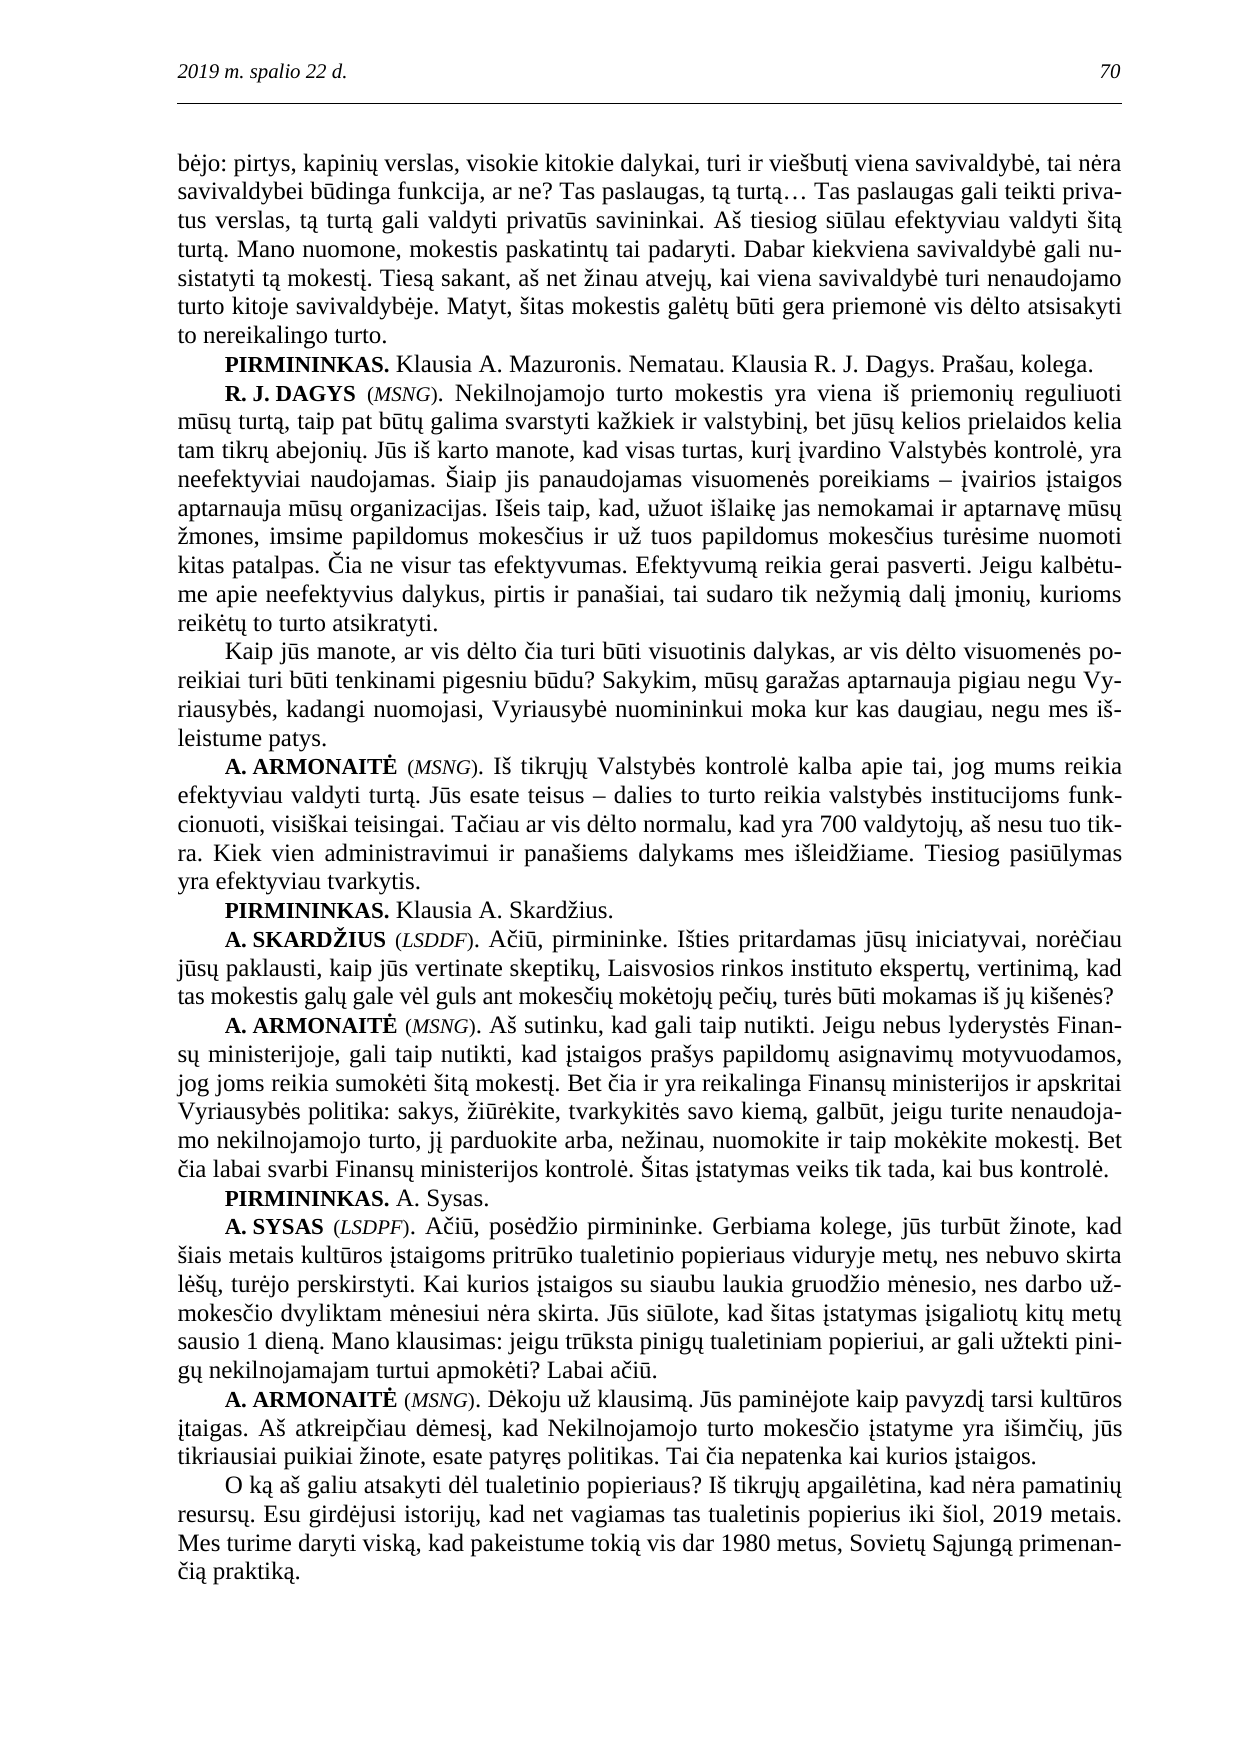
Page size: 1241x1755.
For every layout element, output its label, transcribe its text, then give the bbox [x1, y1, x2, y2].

text PIRMININKAS. A. Sy­sas. [177, 1183, 1122, 1211]
text A. SKARDŽIUS (LSDDF). Ačiū, pir­mi­nin­ke. Iš­ties pri­tar­da­mas jū­sų ini­cia­ty­vai, no­rė­čiau jū­sų pa­klaus­ti, kaip jūs ver­ti­na­te skep­ti­kų, Lais­vo­sios rin­kos ins­ti­tu­to eks­per­tų, ver­ti­ni­mą, kad tas mo­kes­tis ga­lų ga­le vėl guls ant mo­kes­čių mo­kė­to­jų pe­čių, tu­rės bū­ti mo­ka­mas iš jų ki­še­nės? [177, 924, 1122, 1010]
text R. J. DAGYS (MSNG). Ne­kil­no­ja­mo­jo tur­to mo­kes­tis yra vie­na iš prie­mo­nių re­gu­liuo­ti mū­sų tur­tą, taip pat bū­tų ga­li­ma svars­ty­ti kaž­kiek ir vals­ty­bi­nį, bet jū­sų ke­lios prie­lai­dos ke­lia tam tik­rų abe­jo­nių. Jūs iš kar­to ma­no­te, kad vi­sas tur­tas, ku­rį įvar­di­no Vals­ty­bės kon­tro­lė, yra ne­efek­ty­viai nau­do­ja­mas. Šiaip jis pa­nau­do­ja­mas vi­suo­me­nės po­rei­kiams – įvai­rios įstai­gos ap­tar­nau­ja mū­sų or­ga­ni­za­ci­jas. Iš­eis taip, kad, užuot iš­lai­kę jas ne­mo­ka­mai ir ap­tar­na­vę mū­sų žmo­nes, im­si­me pa­pil­do­mus mo­kes­čius ir už tuos pa­pil­do­mus mo­kes­čius tu­rė­si­me nuo­mo­ti ki­tas pa­tal­pas. Čia ne vi­sur tas efek­ty­vu­mas. Efek­ty­vu­mą rei­kia ge­rai pa­sver­ti. Jei­gu kal­bė­tu­me apie ne­efek­ty­vius da­ly­kus, pir­tis ir pa­na­šiai, tai su­da­ro tik ne­žy­mią da­lį įmo­nių, ku­rioms rei­kė­tų to tur­to at­si­kra­ty­ti. [177, 378, 1122, 636]
text A. ARMONAITĖ (MSNG). Aš su­tin­ku, kad ga­li taip nu­tik­ti. Jei­gu ne­bus ly­de­rys­tės Fi­nan­sų mi­nis­te­ri­jo­je, ga­li taip nu­tik­ti, kad įstai­gos pra­šys pa­pil­do­mų asig­na­vi­mų mo­ty­vuo­da­mos, jog joms rei­kia su­mo­kė­ti ši­tą mo­kes­tį. Bet čia ir yra rei­ka­lin­ga Fi­nan­sų mi­nis­te­ri­jos ir ap­skri­tai Vy­riau­sy­bės po­li­ti­ka: sa­kys, žiū­rė­ki­te, tvar­ky­ki­tės sa­vo kie­mą, gal­būt, jei­gu tu­ri­te ne­nau­do­ja­mo ne­kil­no­ja­mo­jo tur­to, jį par­duo­ki­te ar­ba, ne­ži­nau, nuo­mo­ki­te ir taip mo­kė­ki­te mo­kes­tį. Bet čia la­bai svar­bi Fi­nan­sų mi­nis­te­ri­jos kon­tro­lė. Ši­tas įsta­ty­mas veiks tik ta­da, kai bus kon­tro­lė. [177, 1010, 1122, 1183]
text O ką aš ga­liu at­sa­ky­ti dėl tu­a­le­ti­nio po­pie­riaus? Iš tik­rų­jų ap­gai­lė­ti­na, kad nė­ra pa­ma­ti­nių re­sur­sų. Esu gir­dė­ju­si is­to­ri­jų, kad net va­gia­mas tas tu­a­le­ti­nis po­pie­rius iki šiol, 2019 me­tais. Mes tu­ri­me da­ry­ti vis­ką, kad pa­keis­tu­me to­kią vis dar 1980 me­tus, So­vie­tų Są­jun­gą pri­me­nan­čią prak­ti­ką. [177, 1470, 1122, 1585]
text A. ARMONAITĖ (MSNG). Dė­ko­ju už klau­si­mą. Jūs pa­mi­nė­jo­te kaip pa­vyz­dį tar­si kul­tū­ros įtai­gas. Aš at­kreip­čiau dė­me­sį, kad Ne­kil­no­ja­mo­jo tur­to mo­kes­čio įsta­ty­me yra iš­im­čių, jūs tik­riau­siai pui­kiai ži­no­te, esa­te pa­ty­ręs po­li­ti­kas. Tai čia ne­pa­ten­ka kai ku­rios įstai­gos. [177, 1384, 1122, 1470]
text PIRMININKAS. Klau­sia A. Skar­džius. [177, 895, 1122, 924]
text A. ARMONAITĖ (MSNG). Iš tik­rų­jų Vals­ty­bės kon­tro­lė kal­ba apie tai, jog mums rei­kia efek­ty­viau val­dy­ti tur­tą. Jūs esa­te tei­sus – da­lies to tur­to rei­kia vals­ty­bės ins­ti­tu­ci­joms funk­cio­nuo­ti, vi­siš­kai tei­sin­gai. Ta­čiau ar vis dėl­to nor­ma­lu, kad yra 700 val­dy­to­jų, aš ne­su tuo tik­ra. Kiek vien ad­mi­nist­ra­vi­mui ir pa­na­šiems da­ly­kams mes iš­lei­džia­me. Tie­siog pa­siū­ly­mas yra efek­ty­viau tvar­ky­tis. [177, 751, 1122, 895]
text bė­jo: pir­tys, ka­pi­nių ver­slas, vi­so­kie ki­to­kie da­ly­kai, tu­ri ir vieš­bu­tį vie­na sa­vi­val­dy­bė, tai nė­ra sa­vi­val­dy­bei bū­din­ga funk­ci­ja, ar ne? Tas pa­slau­gas, tą tur­tą… Tas pa­slau­gas ga­li teik­ti pri­va­tus ver­slas, tą tur­tą ga­li val­dy­ti pri­va­tūs sa­vi­nin­kai. Aš tie­siog siū­lau efek­ty­viau val­dy­ti ši­tą tur­tą. Ma­no nuo­mo­ne, mo­kes­tis pa­ska­tin­tų tai pa­da­ry­ti. Da­bar kiek­vie­na sa­vi­val­dy­bė ga­li nu­si­sta­ty­ti tą mo­kes­tį. Tie­są sa­kant, aš net ži­nau at­ve­jų, kai vie­na sa­vi­val­dy­bė tu­ri ne­nau­do­ja­mo tur­to ki­to­je sa­vi­val­dy­bė­je. Ma­tyt, ši­tas mo­kes­tis ga­lė­tų bū­ti ge­ra prie­mo­nė vis dėl­to at­si­sa­ky­ti to ne­rei­ka­lin­go tur­to. [177, 148, 1122, 349]
text PIRMININKAS. Klau­sia A. Ma­zu­ro­nis. Ne­ma­tau. Klau­sia R. J. Da­gys. Pra­šau, ko­le­ga. [177, 349, 1122, 378]
text A. SYSAS (LSDPF). Ačiū, po­sė­džio pir­mi­nin­ke. Ger­bia­ma ko­le­ge, jūs tur­būt ži­no­te, kad šiais me­tais kul­tū­ros įstai­goms pri­trū­ko tu­a­le­ti­nio po­pie­riaus vi­du­ry­je me­tų, nes ne­bu­vo skir­ta lė­šų, tu­rė­jo per­skirs­ty­ti. Kai ku­rios įstai­gos su siau­bu lau­kia gruo­džio mė­ne­sio, nes dar­bo už­mo­kes­čio dvy­lik­tam mė­ne­siui nė­ra skir­ta. Jūs siū­lo­te, kad ši­tas įsta­ty­mas įsi­ga­lio­tų ki­tų me­tų sau­sio 1 die­ną. Ma­no klau­si­mas: jei­gu trūks­ta pi­ni­gų tu­a­le­ti­niam po­pie­riui, ar ga­li už­tek­ti pi­ni­gų ne­kil­no­ja­ma­jam tur­tui ap­mo­kė­ti? La­bai ačiū. [177, 1211, 1122, 1384]
text Kaip jūs ma­no­te, ar vis dėl­to čia tu­ri bū­ti vi­suo­ti­nis da­ly­kas, ar vis dėl­to vi­suo­me­nės po­rei­kiai tu­ri bū­ti ten­ki­na­mi pi­ges­niu bū­du? Sa­ky­kim, mū­sų ga­ra­žas ap­tar­nau­ja pi­giau ne­gu Vy­riau­sy­bės, ka­dan­gi nuo­mo­ja­si, Vy­riau­sy­bė nuo­mi­nin­kui mo­ka kur kas dau­giau, ne­gu mes iš­leis­tu­me pa­tys. [177, 636, 1122, 751]
